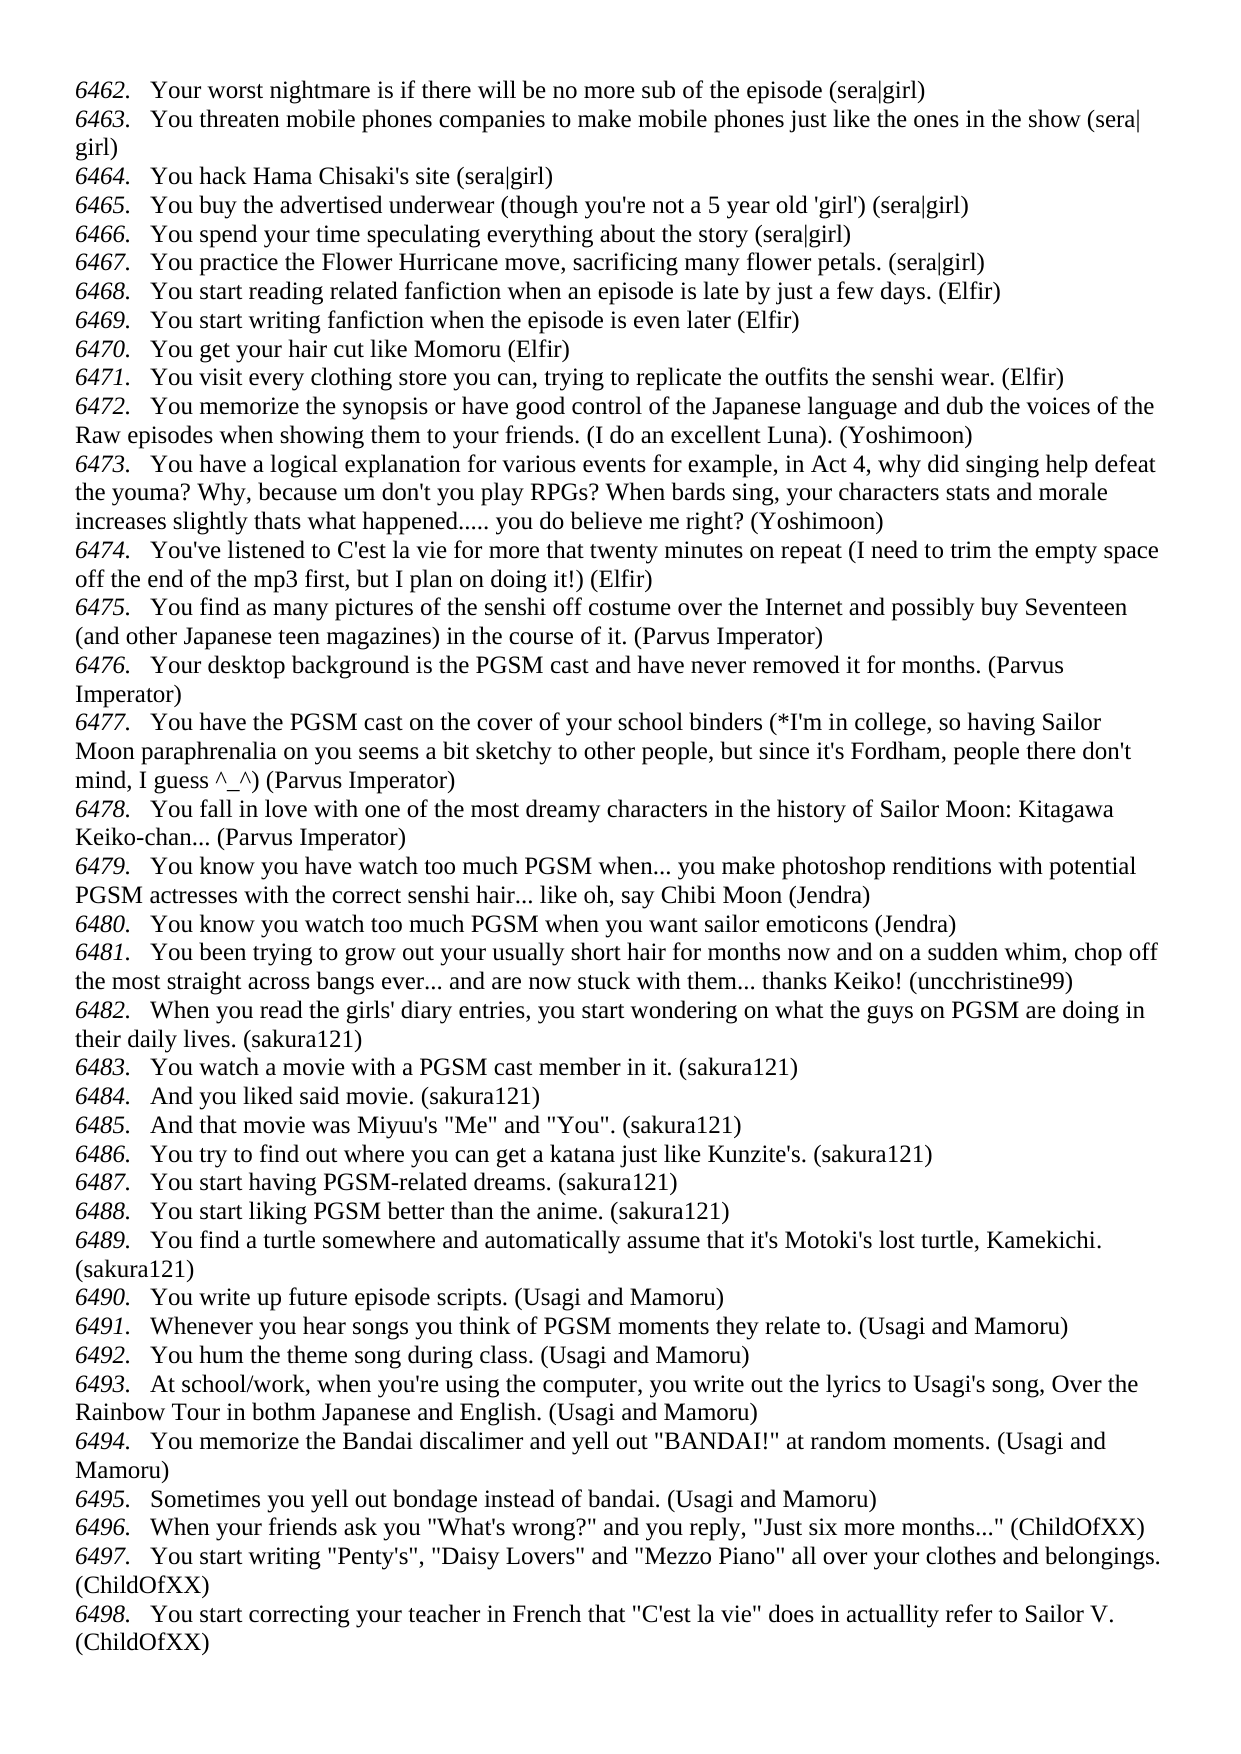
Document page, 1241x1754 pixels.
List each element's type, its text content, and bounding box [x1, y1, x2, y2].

list You threaten mobile phones companies to make mobile phones just like the ones in the show (sera|girl) [75, 104, 1165, 161]
list And you liked said movie. (sakura121) [75, 1081, 1165, 1110]
list You start liking PGSM better than the anime. (sakura121) [75, 1196, 1165, 1225]
list You buy the advertised underwear (though you're not a 5 year old 'girl') (sera|girl) [75, 190, 1165, 219]
list You have the PGSM cast on the cover of your school binders (*I'm in college, so having Sailor Moon paraphrenalia on you seems a bit sketchy to other people, but since it's Fordham, people there don't mind, I guess ^_^) (Parvus Imperator) [75, 707, 1165, 794]
list You watch a movie with a PGSM cast member in it. (sakura121) [75, 1052, 1165, 1081]
list You start reading related fanfiction when an episode is late by just a few days. (Elfir) [75, 276, 1165, 305]
list You have a logical explanation for various events for example, in Act 4, why did singing help defeat the youma? Why, because um don't you play RPGs? When bards sing, your characters stats and morale increases slightly thats what happened..... you do believe me right? (Yoshimoon) [75, 449, 1165, 535]
list At school/work, when you're using the computer, you write out the lyrics to Usagi's song, Over the Rainbow Tour in bothm Japanese and English. (Usagi and Mamoru) [75, 1369, 1165, 1426]
list You start writing fanfiction when the episode is even later (Elfir) [75, 305, 1165, 334]
list You try to find out where you can get a katana just like Kunzite's. (sakura121) [75, 1139, 1165, 1167]
list You know you watch too much PGSM when you want sailor emoticons (Jendra) [75, 909, 1165, 937]
list You find a turtle somewhere and automatically assume that it's Motoki's lost turtle, Kamekichi. (sakura121) [75, 1225, 1165, 1282]
list You start having PGSM-related dreams. (sakura121) [75, 1167, 1165, 1196]
list You been trying to grow out your usually short hair for months now and on a sudden whim, chop off the most straight across bangs ever... and are now stuck with them... thanks Keiko! (uncchristine99) [75, 937, 1165, 995]
list You get your hair cut like Momoru (Elfir) [75, 334, 1165, 362]
list You write up future episode scripts. (Usagi and Mamoru) [75, 1282, 1165, 1311]
list Your worst nightmare is if there will be no more sub of the episode (sera|girl) [75, 75, 1165, 104]
list You spend your time speculating everything about the story (sera|girl) [75, 219, 1165, 247]
list You start writing "Penty's", "Daisy Lovers" and "Mezzo Piano" all over your clothes and belongings. (ChildOfXX) [75, 1541, 1165, 1599]
list You practice the Flower Hurricane move, sacrificing many flower petals. (sera|girl) [75, 247, 1165, 276]
list You visit every clothing store you can, trying to replicate the outfits the senshi wear. (Elfir) [75, 362, 1165, 391]
list Sometimes you yell out bondage instead of bandai. (Usagi and Mamoru) [75, 1484, 1165, 1512]
list You start correcting your teacher in French that "C'est la vie" does in actuallity refer to Sailor V. (ChildOfXX) [75, 1599, 1165, 1656]
list You find as many pictures of the senshi off costume over the Internet and possibly buy Seventeen (and other Japanese teen magazines) in the course of it. (Parvus Imperator) [75, 592, 1165, 650]
list Whenever you hear songs you think of PGSM moments they relate to. (Usagi and Mamoru) [75, 1311, 1165, 1340]
list You memorize the synopsis or have good control of the Japanese language and dub the voices of the Raw episodes when showing them to your friends. (I do an excellent Luna). (Yoshimoon) [75, 391, 1165, 449]
list When you read the girls' diary entries, you start wondering on what the guys on PGSM are doing in their daily lives. (sakura121) [75, 995, 1165, 1052]
list And that movie was Miyuu's "Me" and "You". (sakura121) [75, 1110, 1165, 1139]
list You memorize the Bandai discalimer and yell out "BANDAI!" at random moments. (Usagi and Mamoru) [75, 1426, 1165, 1484]
list You hum the theme song during class. (Usagi and Mamoru) [75, 1340, 1165, 1369]
list When your friends ask you "What's wrong?" and you reply, "Just six more months..." (ChildOfXX) [75, 1512, 1165, 1541]
list You fall in love with one of the most dreamy characters in the history of Sailor Moon: Kitagawa Keiko-chan... (Parvus Imperator) [75, 794, 1165, 851]
list You know you have watch too much PGSM when... you make photoshop renditions with potential PGSM actresses with the correct senshi hair... like oh, say Chibi Moon (Jendra) [75, 851, 1165, 909]
list You hack Hama Chisaki's site (sera|girl) [75, 161, 1165, 190]
list Your desktop background is the PGSM cast and have never removed it for months. (Parvus Imperator) [75, 650, 1165, 707]
list You've listened to C'est la vie for more that twenty minutes on repeat (I need to trim the empty space off the end of the mp3 first, but I plan on doing it!) (Elfir) [75, 535, 1165, 592]
